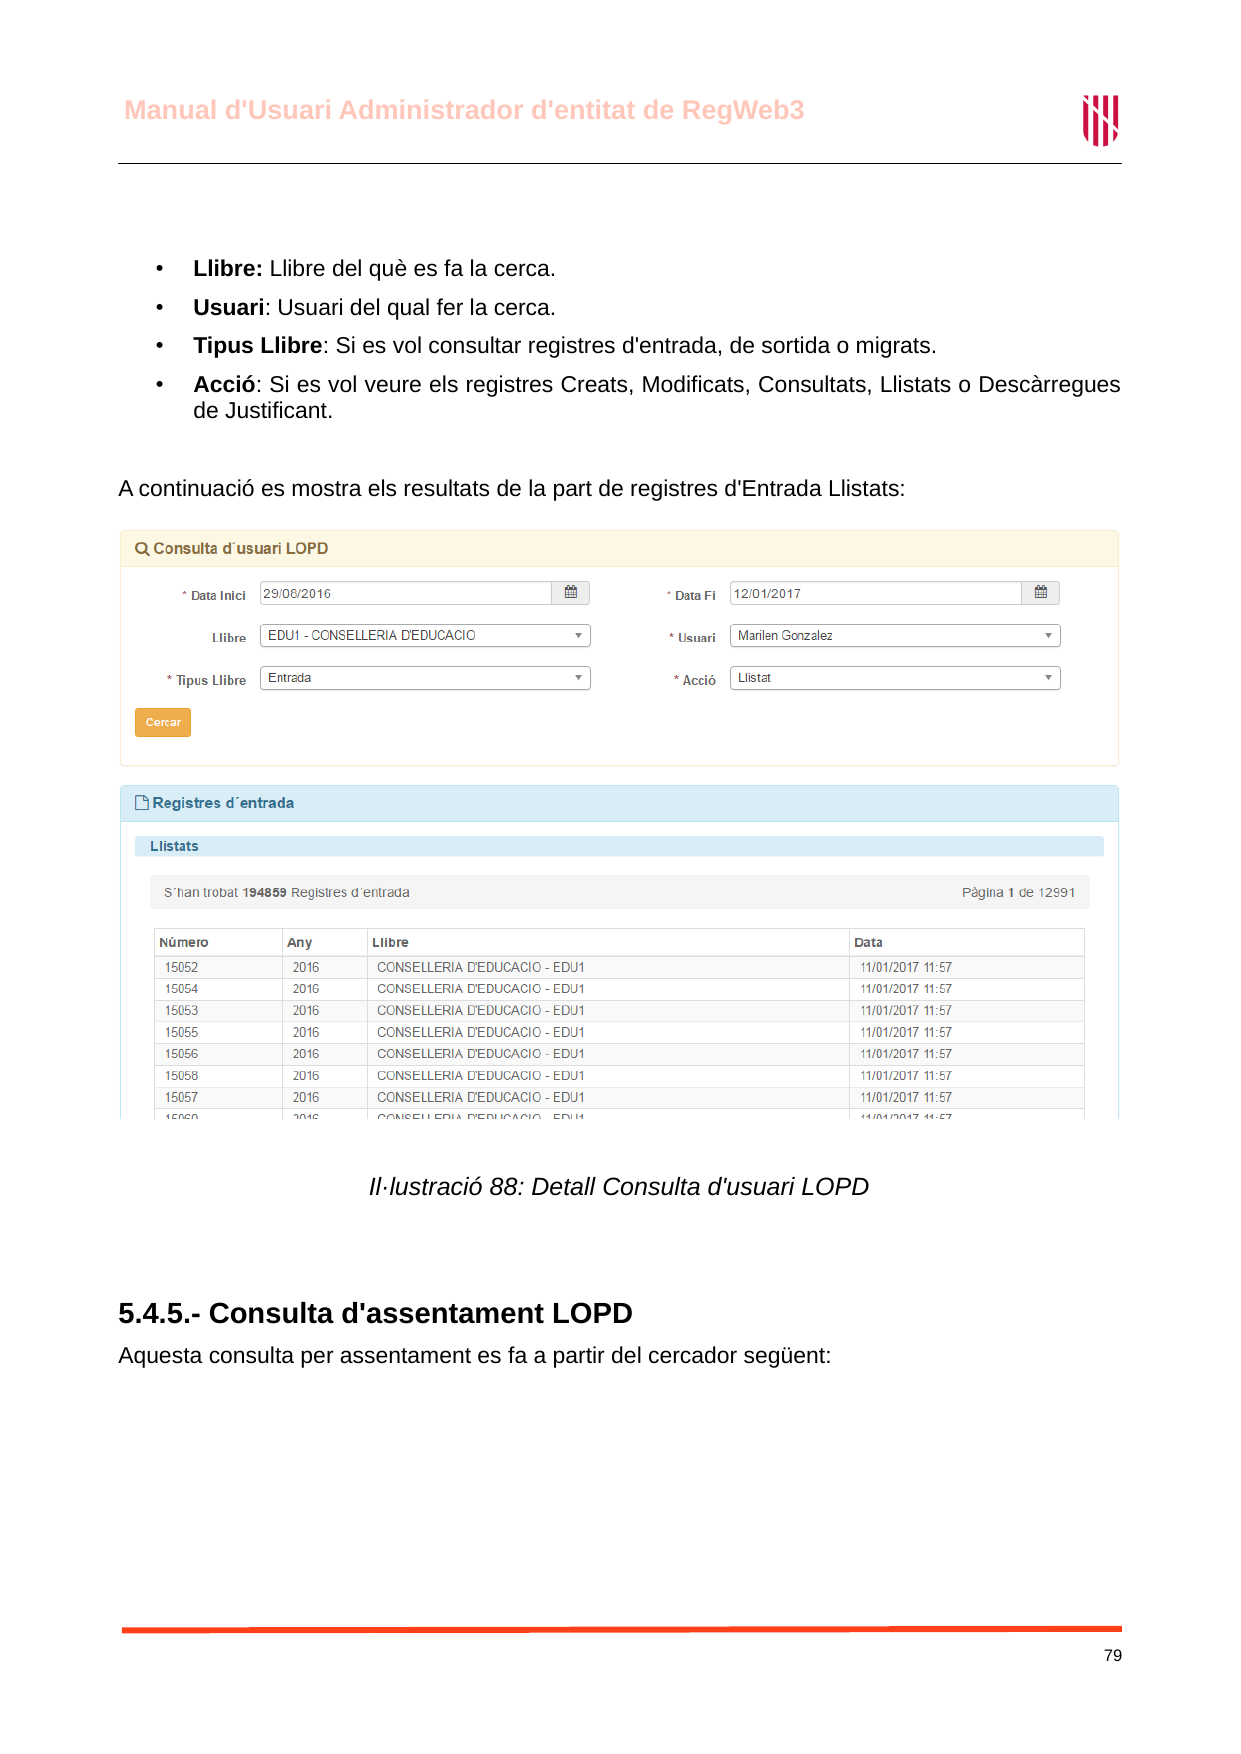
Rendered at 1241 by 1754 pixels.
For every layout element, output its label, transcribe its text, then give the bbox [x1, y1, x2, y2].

list Llibre: Llibre del què es fa la cerca. [156, 254, 1122, 281]
text A continuació es mostra els resultats de la part de registres d'Entrada Llistats: [118, 475, 1122, 502]
list Acció: Si es vol veure els registres Creats, Modificats, Consultats, Llistats o Descàrregues de Justificant. [156, 371, 1122, 424]
subtitle Consulta d'assentament LOPD [118, 1296, 1122, 1329]
list Usuari: Usuari del qual fer la cerca. [156, 293, 1122, 320]
list Tipus Llibre: Si es vol consultar registres d'entrada, de sortida o migrats. [156, 332, 1122, 359]
text Aquesta consulta per assentament es fa a partir del cercador següent: [118, 1342, 1122, 1368]
text Il·lustració 88: Detall Consulta d'usuari LOPD [118, 1172, 1122, 1201]
picture [1080, 93, 1121, 148]
